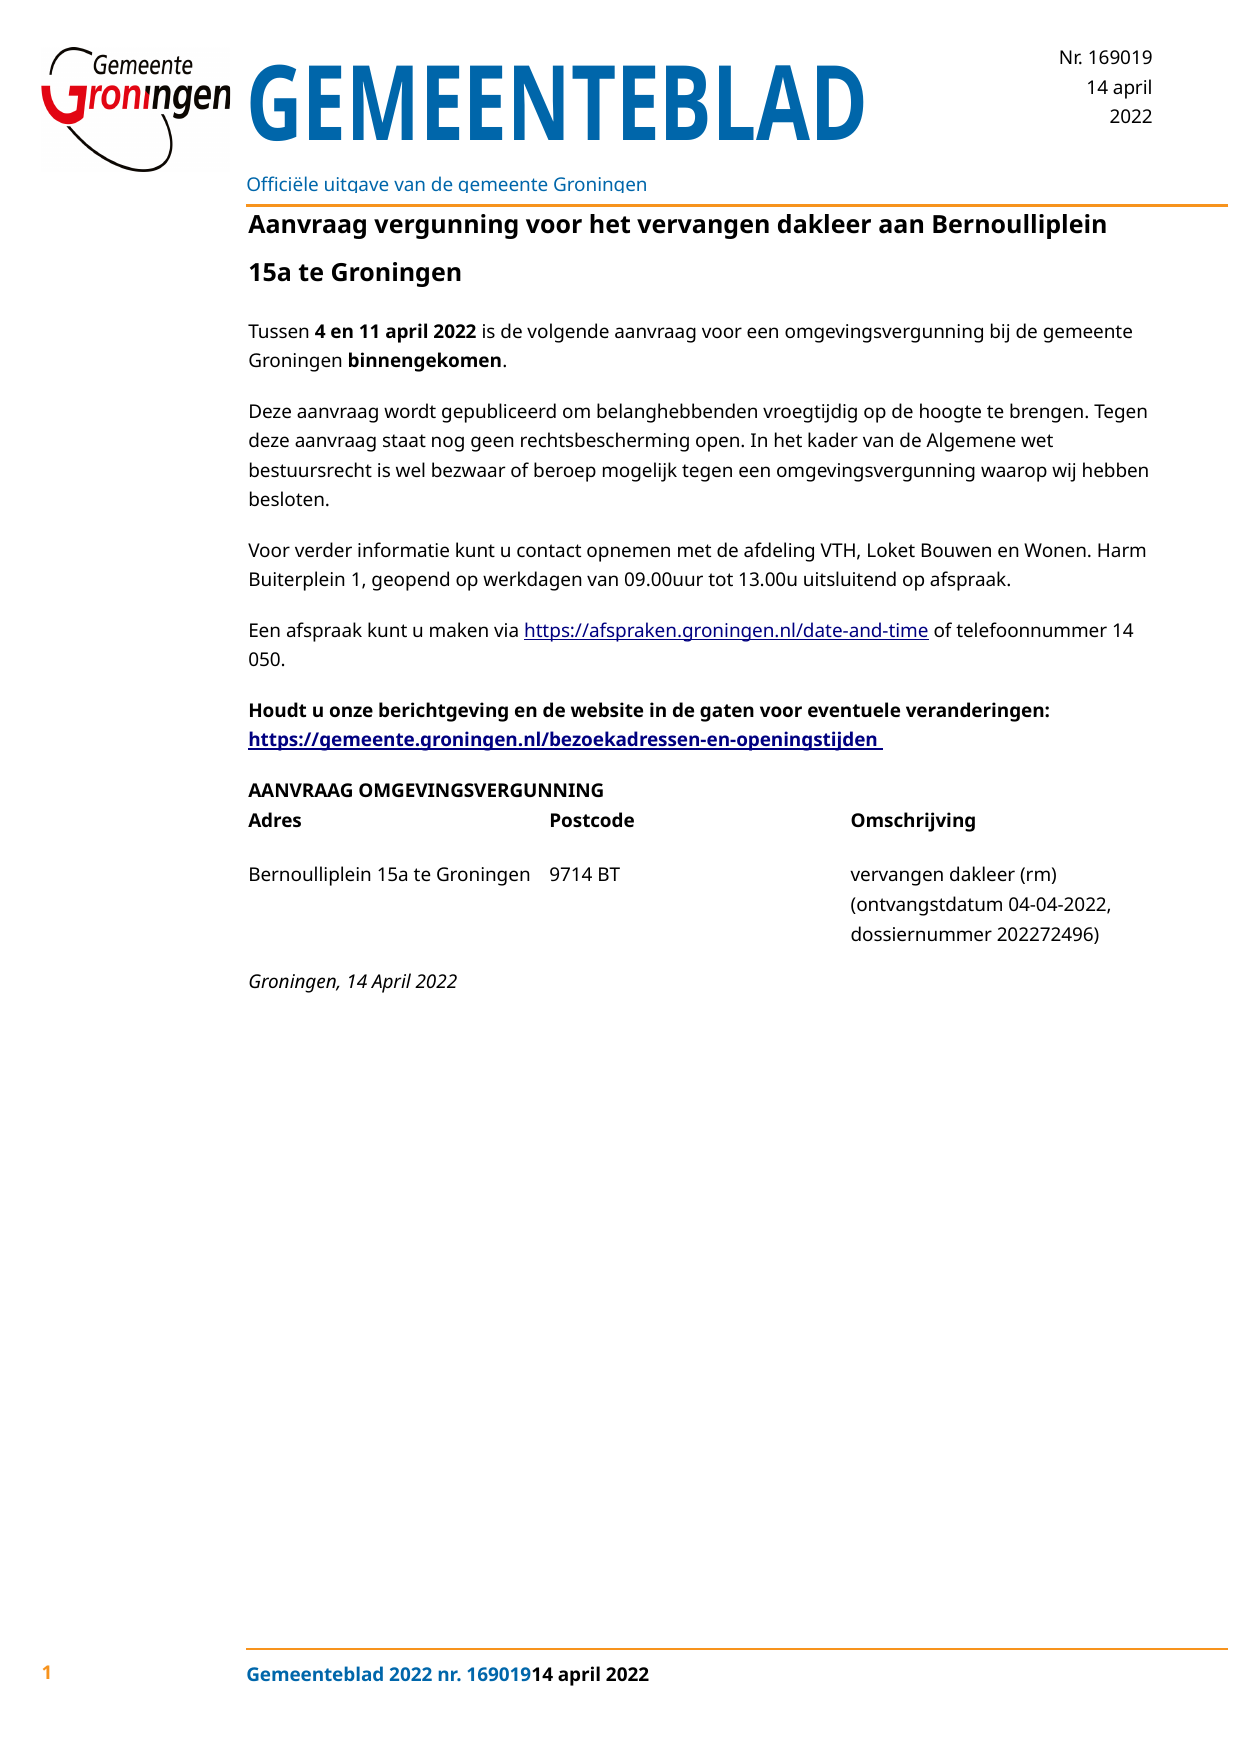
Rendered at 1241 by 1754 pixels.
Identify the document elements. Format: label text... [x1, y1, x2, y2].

text Een afspraak kunt u maken via https://afspraken.groningen.nl/date-and-time of telefoonnummer 14 050. [248, 617, 1152, 672]
text Houdt u onze berichtgeving en de website in de gaten voor eventuele veranderingen: https://gemeente.groningen.nl/bezoekadressen-en-openingstijden [248, 697, 1152, 752]
table_cell [248, 833, 549, 858]
table_cell [850, 833, 1152, 858]
table_header Adres [248, 807, 549, 832]
text Tussen 4 en 11 april 2022 is de volgende aanvraag voor een omgevingsvergunning bij de gemeente Groningen binnengekomen. [248, 318, 1152, 373]
text Groningen, 14 April 2022 [248, 968, 1152, 994]
picture [41, 47, 231, 172]
table_header vervangen dakleer (rm) (ontvangstdatum 04-04-2022, dossiernummer 202272496) [850, 862, 1152, 946]
table_header Bernoulliplein 15a te Groningen [248, 862, 549, 946]
table_header Postcode [549, 807, 850, 832]
text Deze aanvraag wordt gepubliceerd om belanghebbenden vroegtijdig op de hoogte te brengen. Tegen deze aanvraag staat nog geen rechtsbescherming open. In het kader van de Algemene wet bestuursrecht is wel bezwaar of beroep mogelijk tegen een omgevingsvergunning waarop wij hebben besloten. [248, 398, 1152, 512]
table_header 9714 BT [549, 862, 850, 946]
text Aanvraag vergunning voor het vervangen dakleer aan Bernoulliplein 15a te Groningen [248, 207, 1152, 288]
text Voor verder informatie kunt u contact opnemen met de afdeling VTH, Loket Bouwen en Wonen. Harm Buiterplein 1, geopend op werkdagen van 09.00uur tot 13.00u uitsluitend op afspraak. [248, 537, 1152, 592]
text AANVRAAG OMGEVINGSVERGUNNING [248, 777, 1152, 803]
table_cell [549, 833, 850, 858]
table_header Omschrijving [850, 807, 1152, 832]
